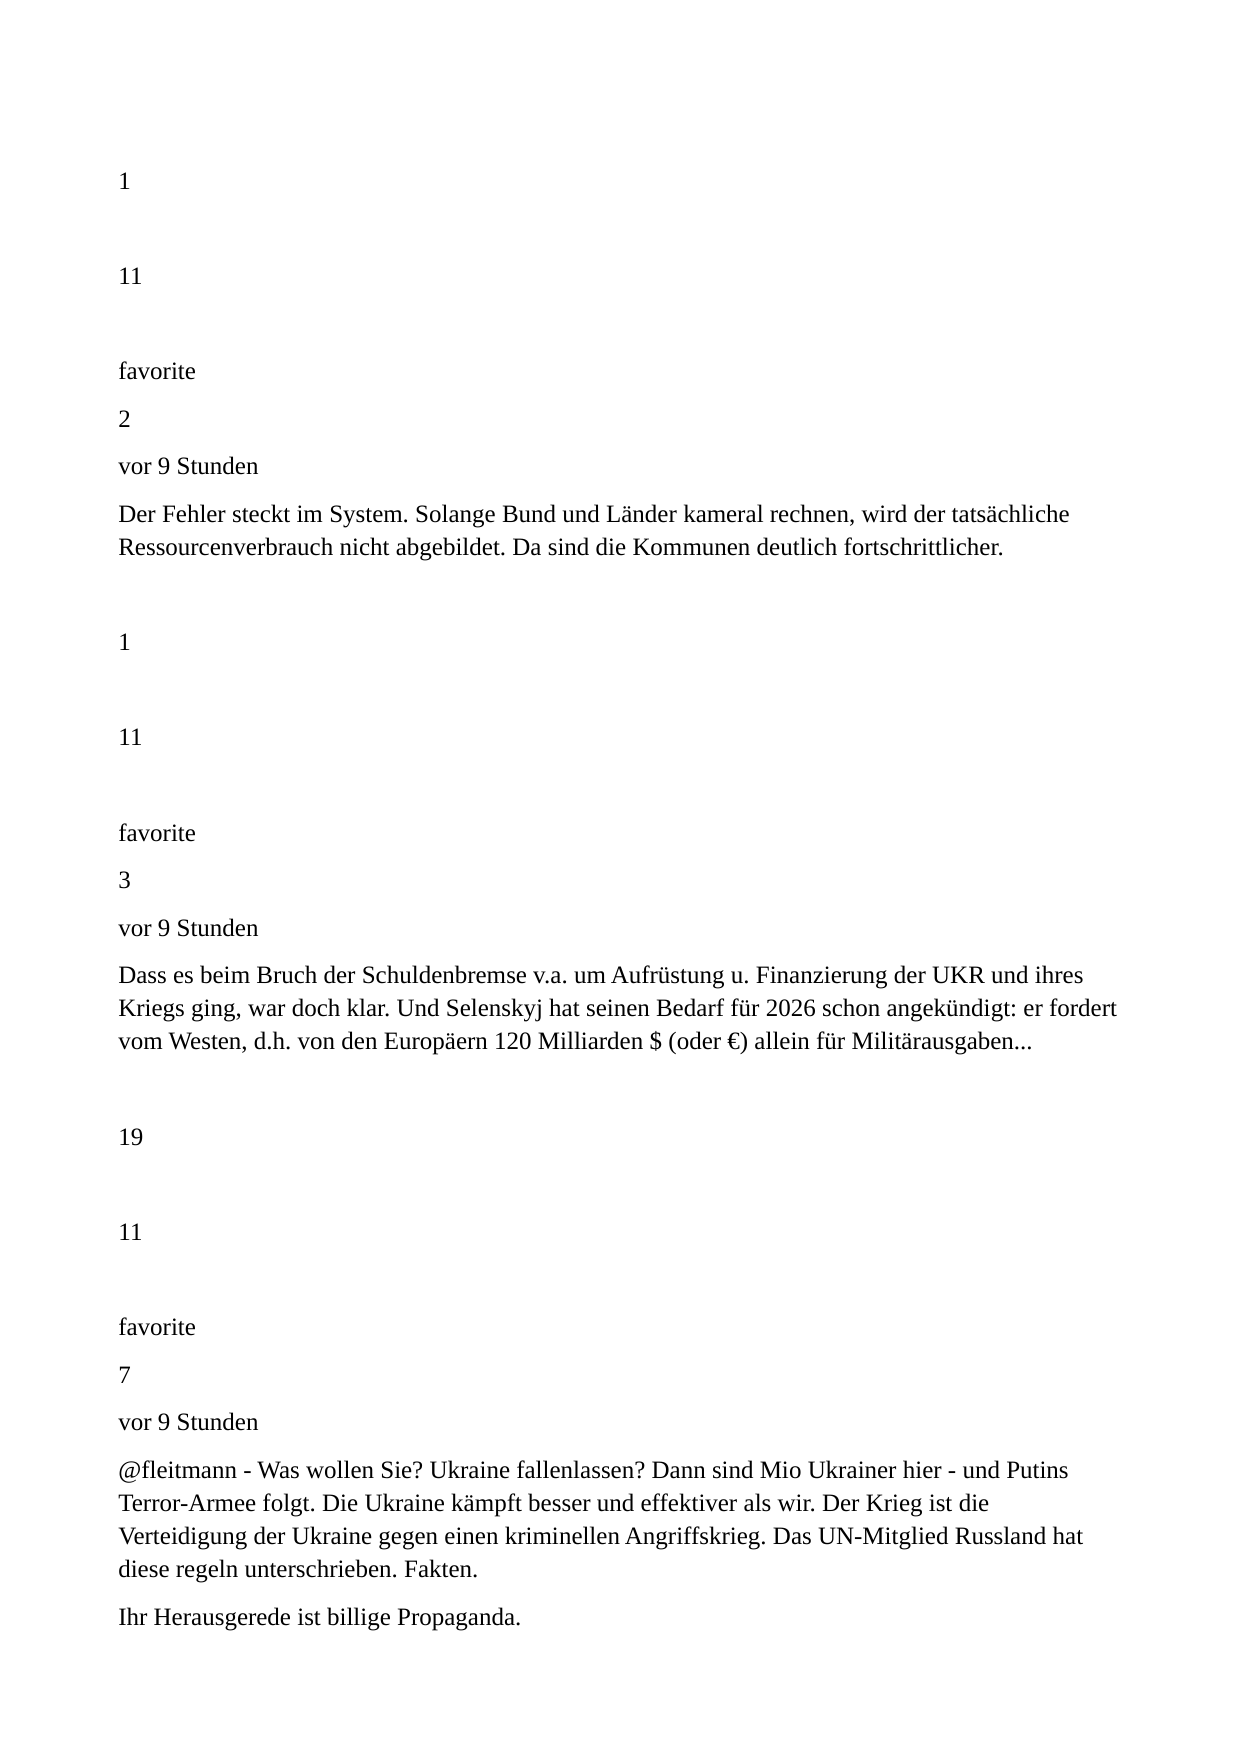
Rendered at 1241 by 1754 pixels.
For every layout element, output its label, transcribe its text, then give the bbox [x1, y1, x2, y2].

text favorite [118, 1312, 1122, 1341]
text 19 [118, 1122, 1122, 1150]
text 3 [118, 865, 1122, 894]
text favorite [118, 356, 1122, 385]
text Der Fehler steckt im System. Solange Bund und Länder kameral rechnen, wird der tatsächliche Ressourcenverbrauch nicht abgebildet. Da sind die Kommunen deutlich fortschrittlicher. [118, 499, 1122, 561]
text 11 [118, 1217, 1122, 1246]
text 2 [118, 404, 1122, 432]
text vor 9 Stunden [118, 913, 1122, 942]
text vor 9 Stunden [118, 451, 1122, 480]
text 11 [118, 261, 1122, 290]
text Ihr Herausgerede ist billige Propaganda. [118, 1602, 1122, 1630]
text favorite [118, 818, 1122, 846]
text 1 [118, 627, 1122, 656]
text Dass es beim Bruch der Schuldenbremse v.a. um Aufrüstung u. Finanzierung der UKR und ihres Kriegs ging, war doch klar. Und Selenskyj hat seinen Bedarf für 2026 schon angekündigt: er fordert vom Westen, d.h. von den Europäern 120 Milliarden $ (oder €) allein für Militärausgaben... [118, 960, 1122, 1055]
text vor 9 Stunden [118, 1407, 1122, 1436]
text 11 [118, 722, 1122, 751]
text 1 [118, 166, 1122, 194]
text 7 [118, 1360, 1122, 1388]
text @fleitmann - Was wollen Sie? Ukraine fallenlassen? Dann sind Mio Ukrainer hier - und Putins Terror-Armee folgt. Die Ukraine kämpft besser und effektiver als wir. Der Krieg ist die Verteidigung der Ukraine gegen einen kriminellen Angriffskrieg. Das UN-Mitglied Russland hat diese regeln unterschrieben. Fakten. [118, 1455, 1122, 1583]
